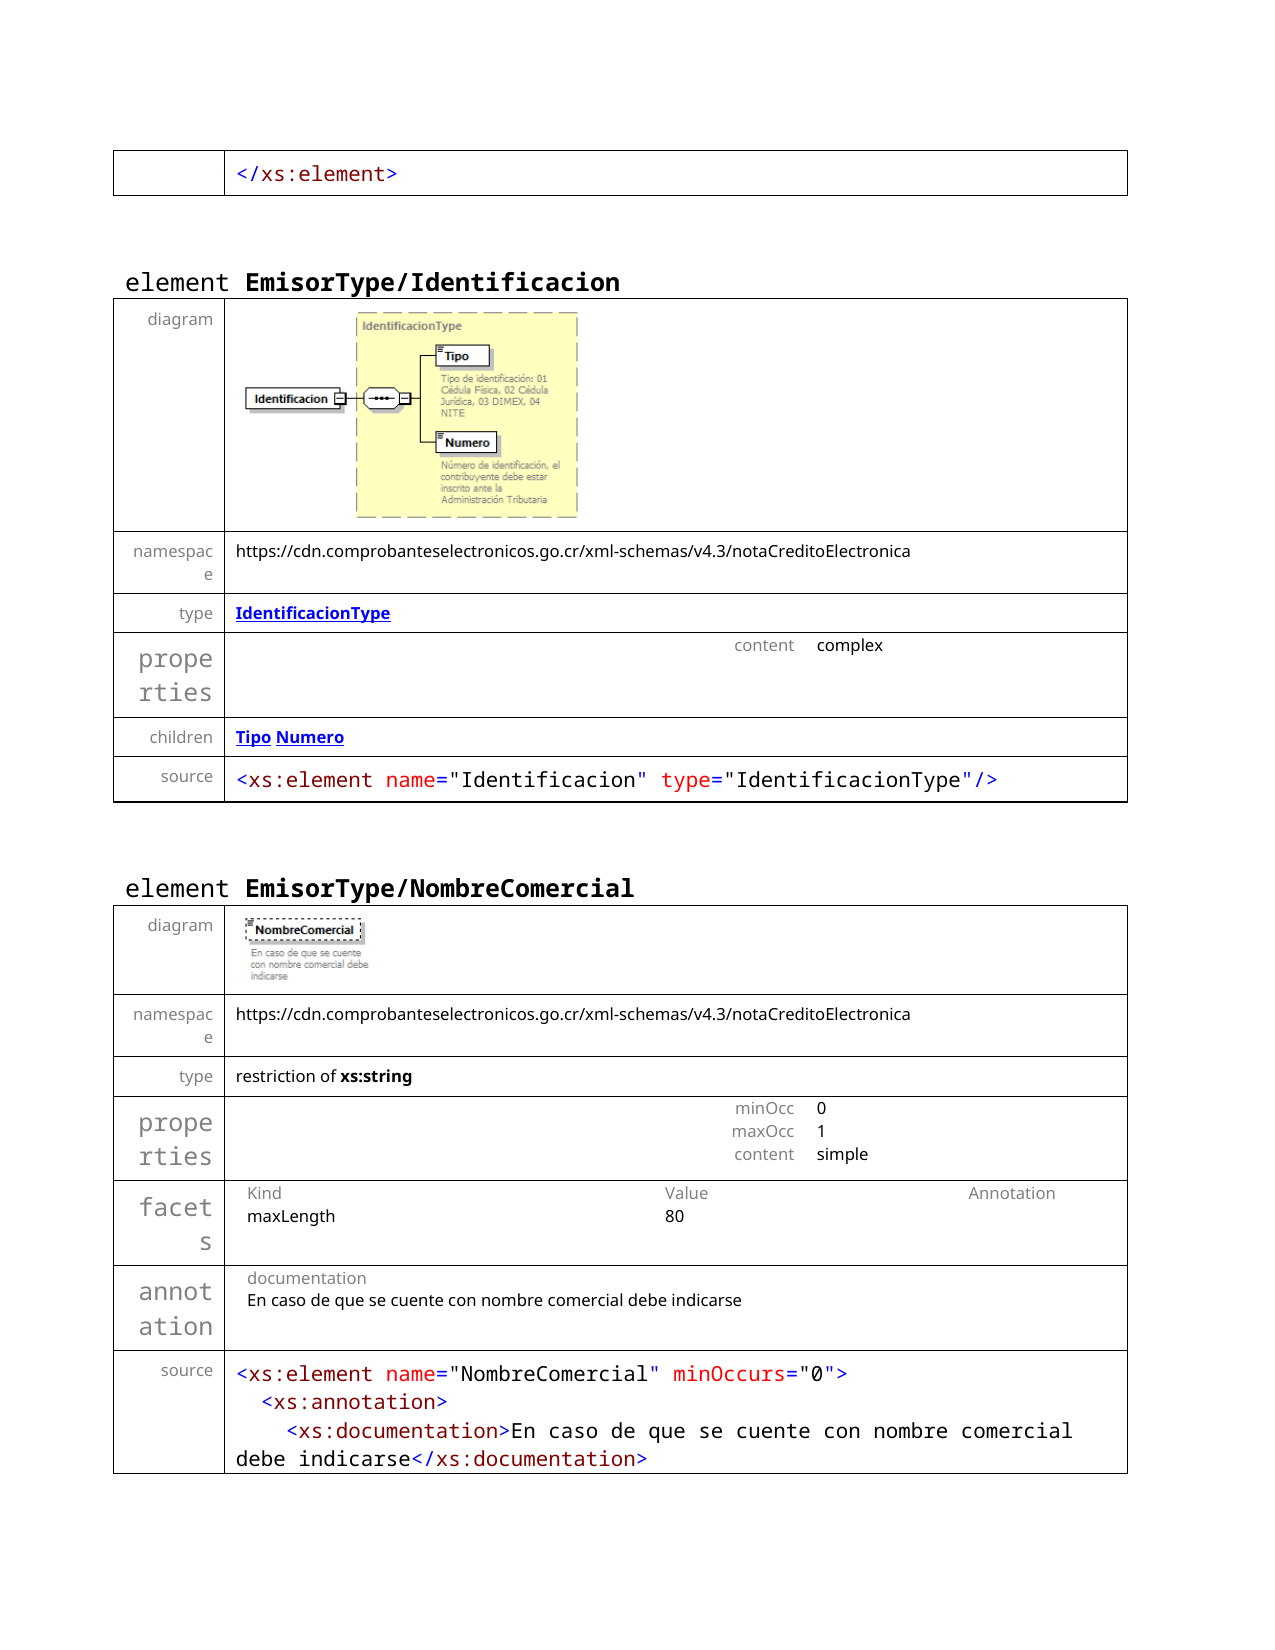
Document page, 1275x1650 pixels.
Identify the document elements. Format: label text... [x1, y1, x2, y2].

table_cell Tipo Numero [225, 718, 1127, 756]
table_header [225, 906, 1127, 994]
table_header diagram [114, 299, 224, 531]
table_cell <xs:element name="NombreComercial" minOccurs="0"> <xs:annotation> <xs:documentation>En caso de que se cuente con nombre comercial debe indicarse</xs:documentation> [225, 1351, 1127, 1473]
table_cell properties [114, 633, 224, 717]
table_header Kind [236, 1181, 654, 1204]
table_header 0 [805, 1097, 1127, 1119]
table_cell https://cdn.comprobanteselectronicos.go.cr/xml-schemas/v4.3/notaCreditoElectronica [225, 532, 1127, 593]
table_cell namespace [114, 995, 224, 1056]
table_cell type [114, 1057, 224, 1096]
table_cell restriction of xs:string [225, 1057, 1127, 1096]
table_cell source [114, 1351, 224, 1473]
table_cell [225, 1181, 1127, 1265]
table_cell annotation [114, 1266, 224, 1350]
text element EmisorType/NombreComercial [125, 871, 1150, 904]
table_header documentation [236, 1266, 1127, 1289]
table_cell children [114, 718, 224, 756]
table_header minOcc [236, 1097, 805, 1119]
picture [235, 307, 588, 523]
table_cell [225, 1097, 1127, 1180]
table_cell </xs:element> [225, 151, 1127, 195]
table_header [225, 299, 1127, 531]
table_header Value [654, 1181, 957, 1204]
table_cell En caso de que se cuente con nombre comercial debe indicarse [236, 1289, 1127, 1312]
table_cell <xs:element name="Identificacion" type="IdentificacionType"/> [225, 757, 1127, 801]
table_header complex [805, 633, 1127, 656]
table_cell [114, 151, 224, 195]
table_cell source [114, 757, 224, 801]
table_cell type [114, 594, 224, 632]
table_cell [225, 1266, 1127, 1350]
table_cell [225, 633, 1127, 717]
table_cell simple [805, 1142, 1127, 1165]
table_cell facets [114, 1181, 224, 1265]
table_cell 80 [654, 1204, 957, 1227]
table_cell maxOcc [236, 1119, 805, 1142]
table_cell properties [114, 1097, 224, 1180]
table_cell [957, 1204, 1127, 1227]
table_cell https://cdn.comprobanteselectronicos.go.cr/xml-schemas/v4.3/notaCreditoElectronica [225, 995, 1127, 1056]
table_cell maxLength [236, 1204, 654, 1227]
table_header Annotation [957, 1181, 1127, 1204]
picture [235, 913, 382, 987]
table_header diagram [114, 906, 224, 994]
table_cell content [236, 1142, 805, 1165]
table_header content [236, 633, 805, 656]
table_cell 1 [805, 1119, 1127, 1142]
text element EmisorType/Identificacion [125, 264, 1150, 298]
table_cell namespace [114, 532, 224, 593]
table_cell IdentificacionType [225, 594, 1127, 632]
